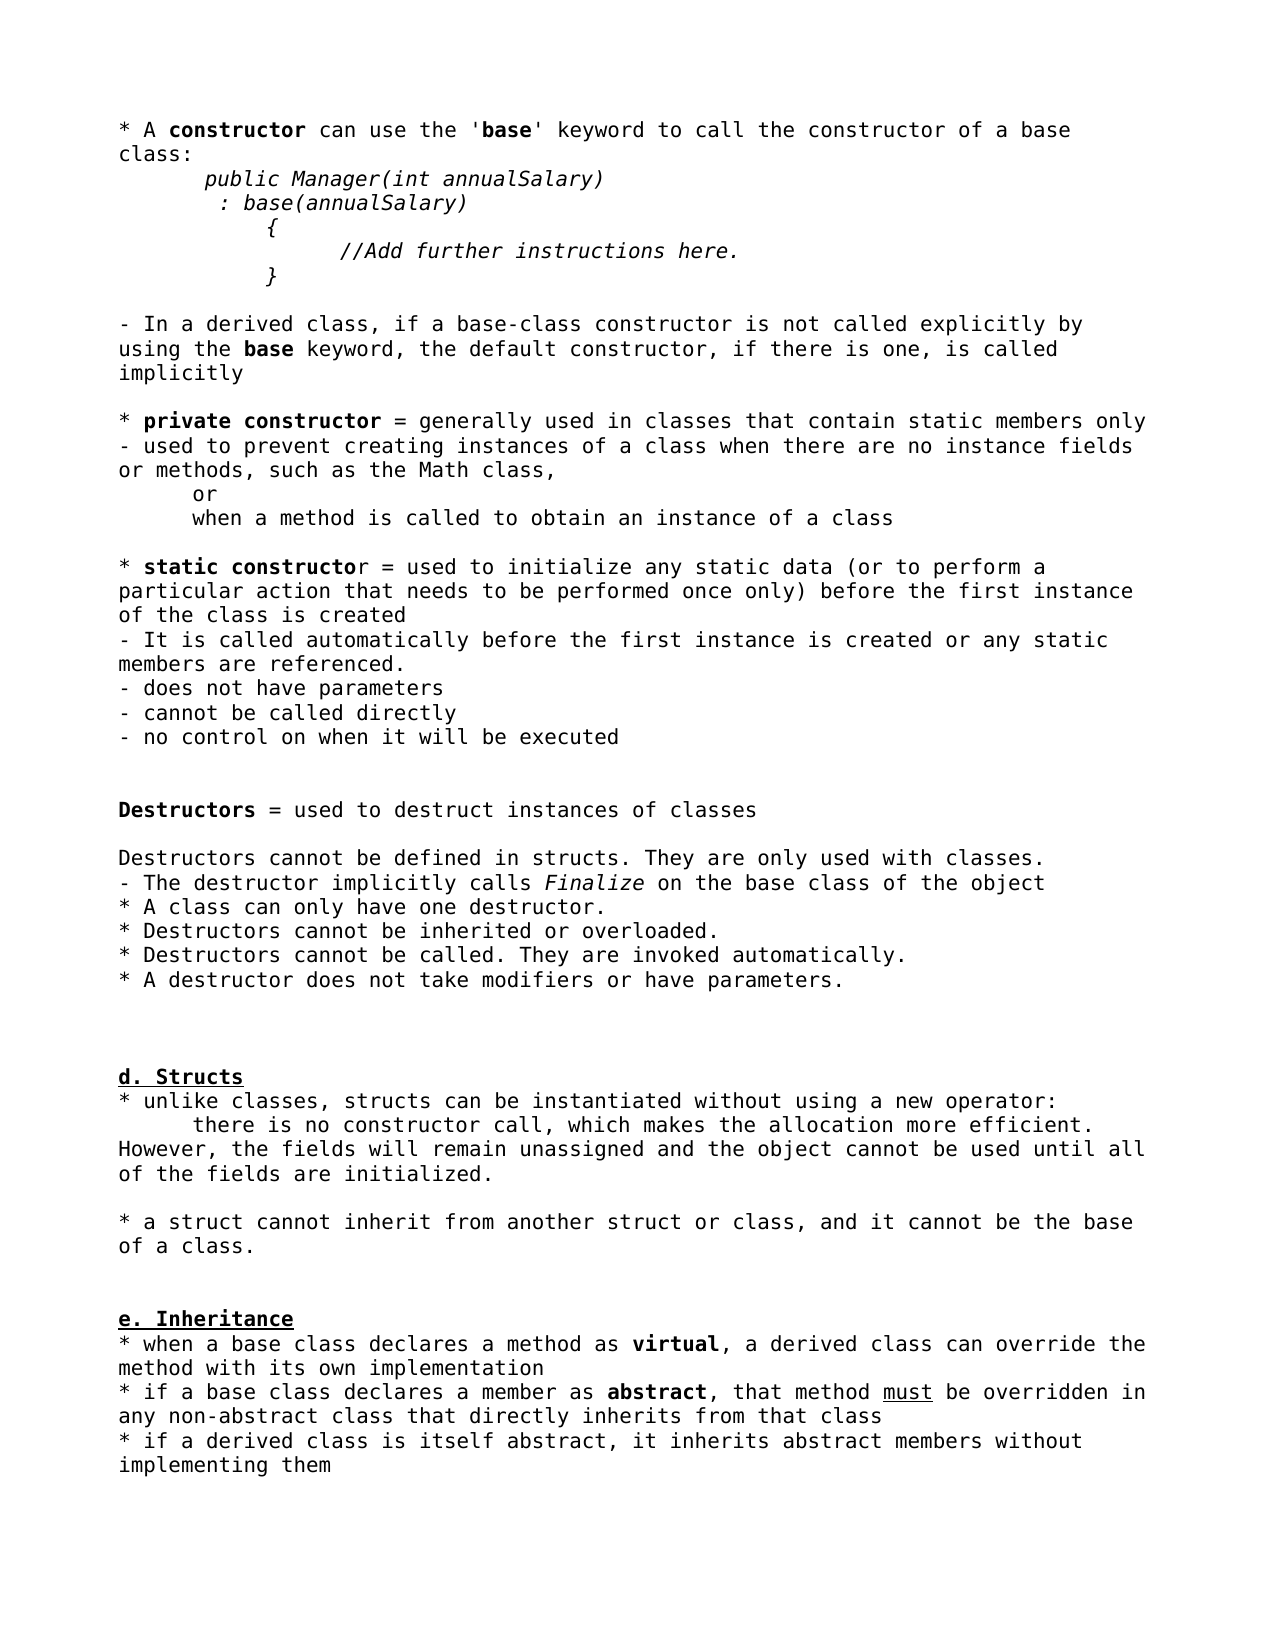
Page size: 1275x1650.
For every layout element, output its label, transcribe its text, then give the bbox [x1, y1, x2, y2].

text * a struct cannot inherit from another struct or class, and it cannot be the base of a class. [118, 1210, 1157, 1259]
text e. Inheritance [118, 1307, 1157, 1332]
text * Destructors cannot be inherited or overloaded. [118, 919, 1157, 943]
text * if a base class declares a member as abstract, that method must be overridden in any non-abstract class that directly inherits from that class [118, 1380, 1157, 1429]
text - used to prevent creating instances of a class when there are no instance fields or methods, such as the Math class, [118, 434, 1157, 482]
text * when a base class declares a method as virtual, a derived class can override the method with its own implementation [118, 1332, 1157, 1380]
text } [118, 264, 1157, 288]
text - It is called automatically before the first instance is created or any static members are referenced. [118, 628, 1157, 676]
text - In a derived class, if a base-class constructor is not called explicitly by using the base keyword, the default constructor, if there is one, is called implicitly [118, 312, 1157, 385]
text there is no constructor call, which makes the allocation more efficient. However, the fields will remain unassigned and the object cannot be used until all of the fields are initialized. [118, 1113, 1157, 1186]
text Destructors = used to destruct instances of classes [118, 798, 1157, 822]
text * if a derived class is itself abstract, it inherits abstract members without implementing them [118, 1429, 1157, 1477]
text : base(annualSalary) [118, 191, 1157, 215]
text or [118, 482, 1157, 506]
text - The destructor implicitly calls Finalize on the base class of the object [118, 871, 1157, 895]
text Destructors cannot be defined in structs. They are only used with classes. [118, 846, 1157, 871]
text * private constructor = generally used in classes that contain static members only [118, 409, 1157, 434]
text - does not have parameters [118, 676, 1157, 701]
text d. Structs [118, 1065, 1157, 1089]
text * static constructor = used to initialize any static data (or to perform a particular action that needs to be performed once only) before the first instance of the class is created [118, 555, 1157, 628]
text * A class can only have one destructor. [118, 895, 1157, 919]
text * A destructor does not take modifiers or have parameters. [118, 968, 1157, 992]
text //Add further instructions here. [118, 239, 1157, 264]
text - no control on when it will be executed [118, 725, 1157, 749]
text when a method is called to obtain an instance of a class [118, 506, 1157, 531]
text { [118, 215, 1157, 239]
text * unlike classes, structs can be instantiated without using a new operator: [118, 1089, 1157, 1113]
text public Manager(int annualSalary) [118, 167, 1157, 191]
text * A constructor can use the 'base' keyword to call the constructor of a base class: [118, 118, 1157, 167]
text * Destructors cannot be called. They are invoked automatically. [118, 943, 1157, 968]
text - cannot be called directly [118, 701, 1157, 725]
